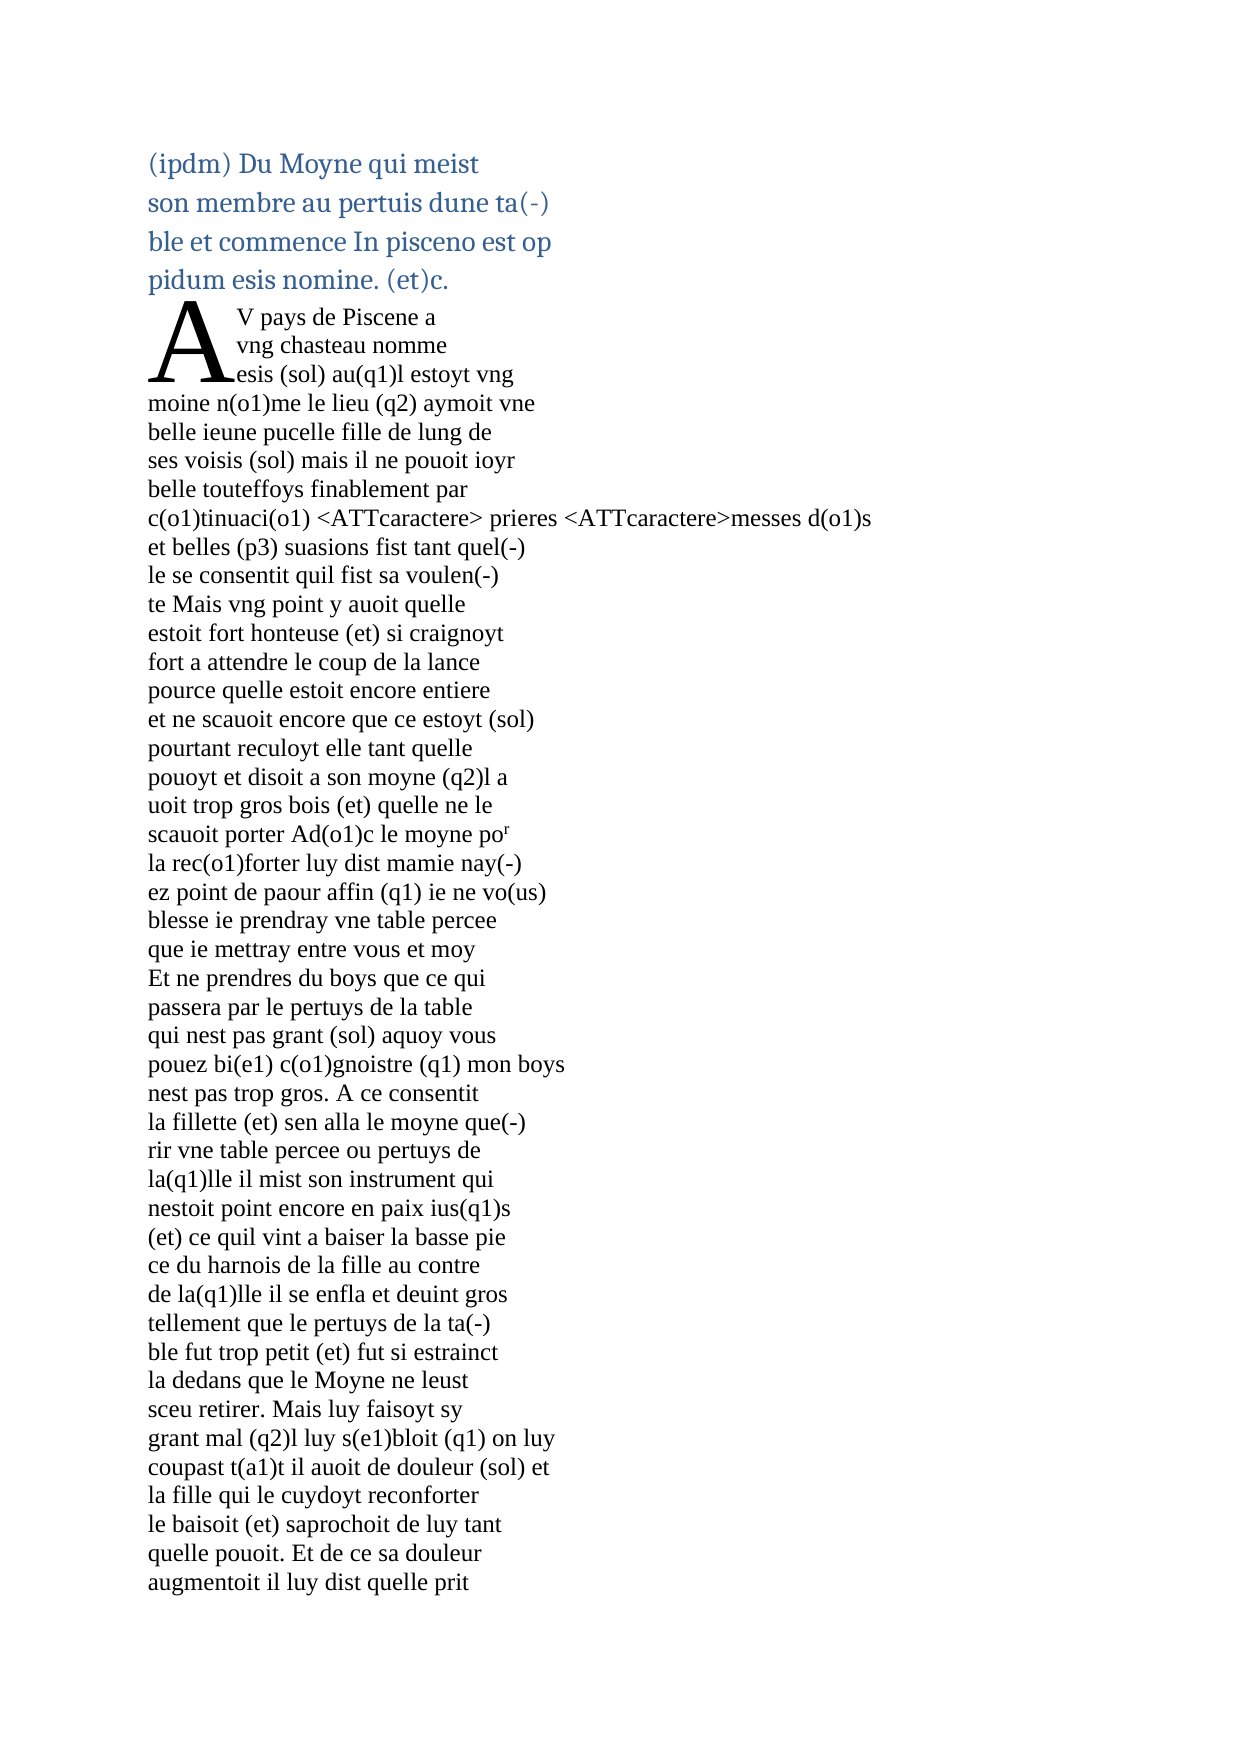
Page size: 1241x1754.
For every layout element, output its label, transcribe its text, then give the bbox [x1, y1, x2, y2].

text AV pays de Piscene a vng chasteau nomme esis (sol) au(q1)l estoyt vng moine n(o1)me le lieu (q2) aymoit vne belle ieune pucelle fille de lung de ses voisis (sol) mais il ne pouoit ioyr belle touteffoys finablement par c(o1)tinuaci(o1) <ATTcaractere> prieres <ATTcaractere>messes d(o1)s et belles (p3) suasions fist tant quel(-) le se consentit quil fist sa voulen(-) te Mais vng point y auoit quelle estoit fort honteuse (et) si craignoyt fort a attendre le coup de la lance pource quelle estoit encore entiere et ne scauoit encore que ce estoyt (sol) pourtant reculoyt elle tant quelle pouoyt et disoit a son moyne (q2)l a uoit trop gros bois (et) quelle ne le scauoit porter Ad(o1)c le moyne por la rec(o1)forter luy dist mamie nay(-) ez point de paour affin (q1) ie ne vo(us) blesse ie prendray vne table percee que ie mettray entre vous et moy Et ne prendres du boys que ce qui passera par le pertuys de la table qui nest pas grant (sol) aquoy vous pouez bi(e1) c(o1)gnoistre (q1) mon boys nest pas trop gros. A ce consentit la fillette (et) sen alla le moyne que(-) rir vne table percee ou pertuys de la(q1)lle il mist son instrument qui nestoit point encore en paix ius(q1)s (et) ce quil vint a baiser la basse pie ce du harnois de la fille au contre de la(q1)lle il se enfla et deuint gros tellement que le pertuys de la ta(-) ble fut trop petit (et) fut si estrainct la dedans que le Moyne ne leust sceu retirer. Mais luy faisoyt sy grant mal (q2)l luy s(e1)bloit (q1) on luy coupast t(a1)t il auoit de douleur (sol) et la fille qui le cuydoyt reconforter le baisoit (et) saprochoit de luy tant quelle pouoit. Et de ce sa douleur augmentoit il luy dist quelle prit [148, 302, 1093, 1596]
subtitle (ipdm) Du Moyne qui meist son membre au pertuis dune ta(-) ble et commence In pisceno est op pidum esis nomine. (et)c. [148, 148, 1093, 297]
